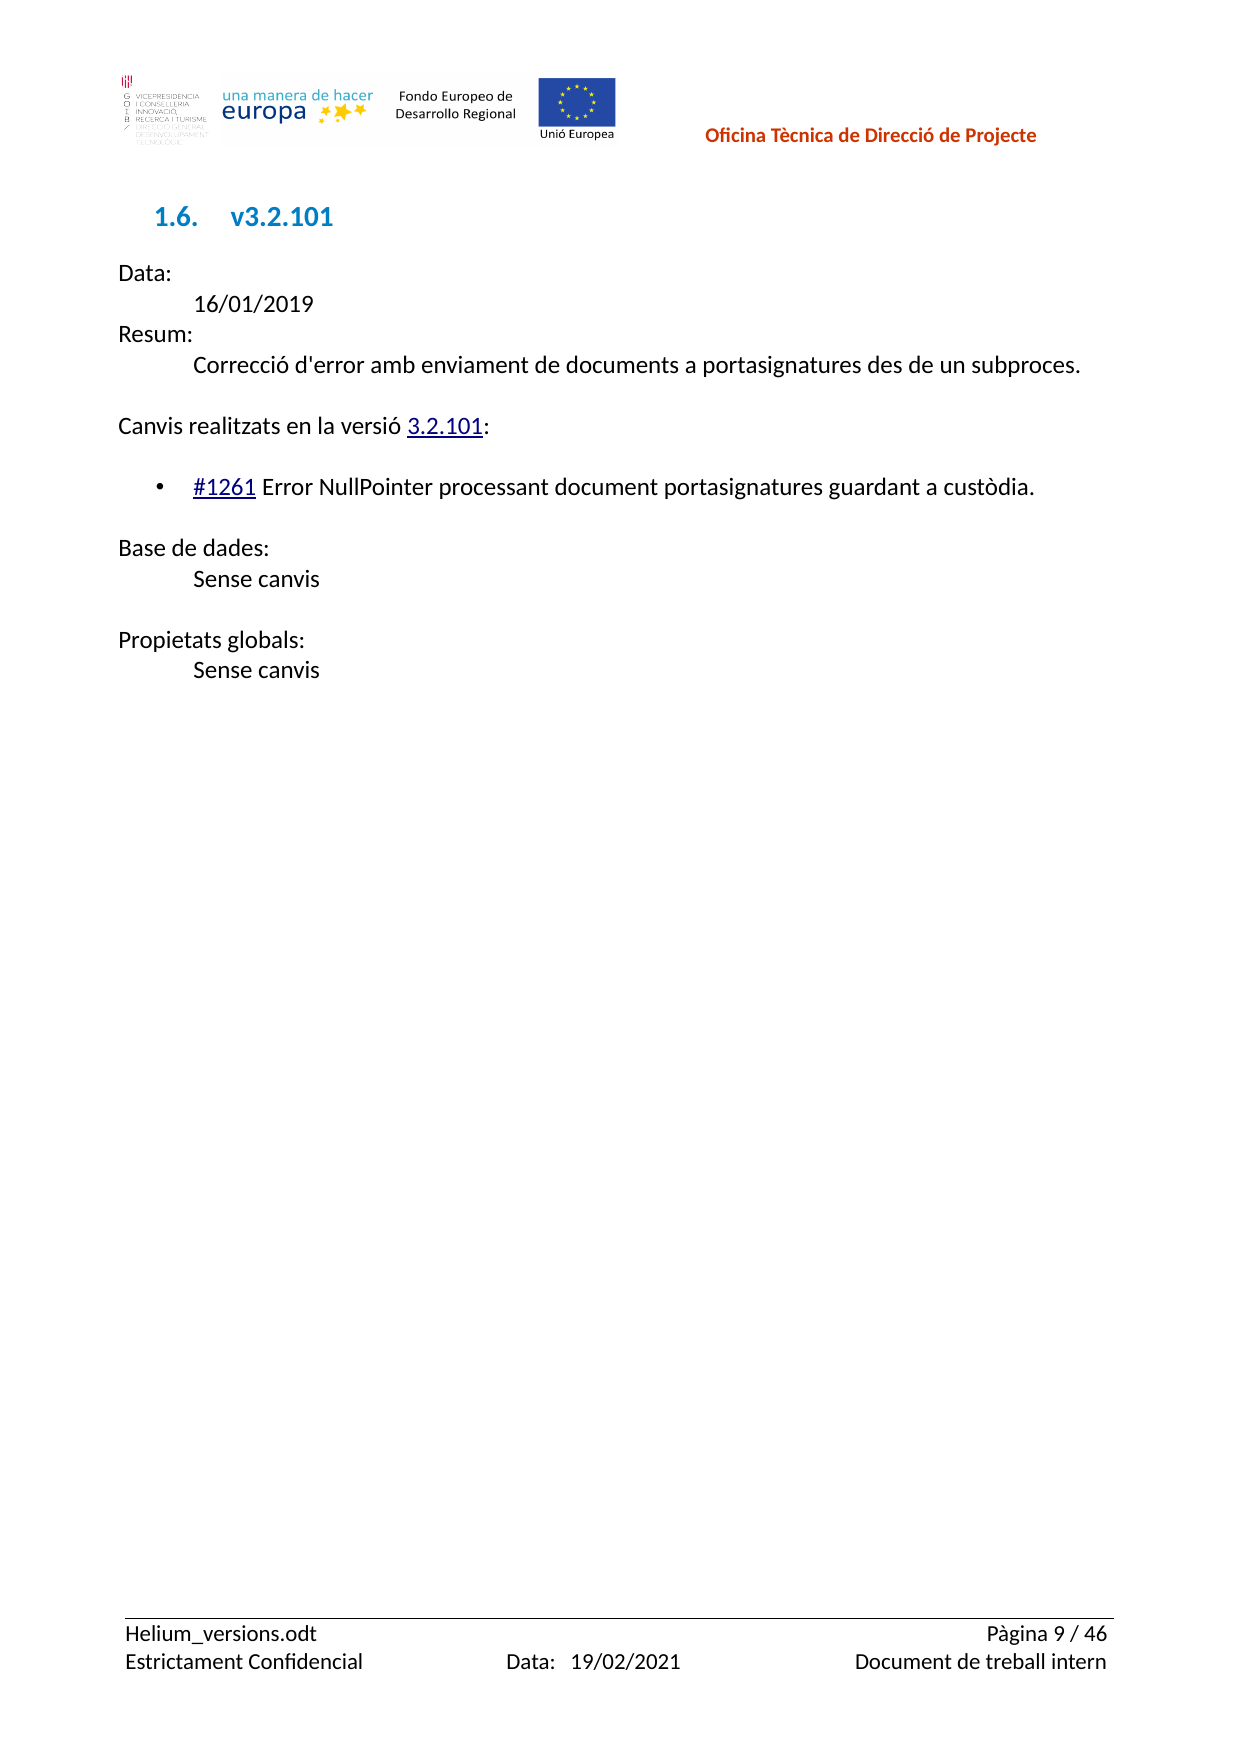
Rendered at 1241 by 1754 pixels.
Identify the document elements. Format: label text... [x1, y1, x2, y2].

list #1261 Error NullPointer processant document portasignatures guardant a custòdia. [156, 471, 1122, 502]
text 16/01/2019 [118, 288, 1122, 319]
picture [219, 73, 621, 147]
text Sense canvis [118, 654, 1122, 685]
text Base de dades: [118, 532, 1122, 563]
picture [118, 73, 213, 147]
text Canvis realitzats en la versió 3.2.101: [118, 410, 1122, 441]
text Sense canvis [118, 563, 1122, 593]
subtitle v3.2.101 [153, 198, 1122, 234]
text Correcció d'error amb enviament de documents a portasignatures des de un subproces. [118, 349, 1122, 380]
text Resum: [118, 319, 1122, 349]
text Data: [118, 258, 1122, 288]
text Propietats globals: [118, 624, 1122, 654]
